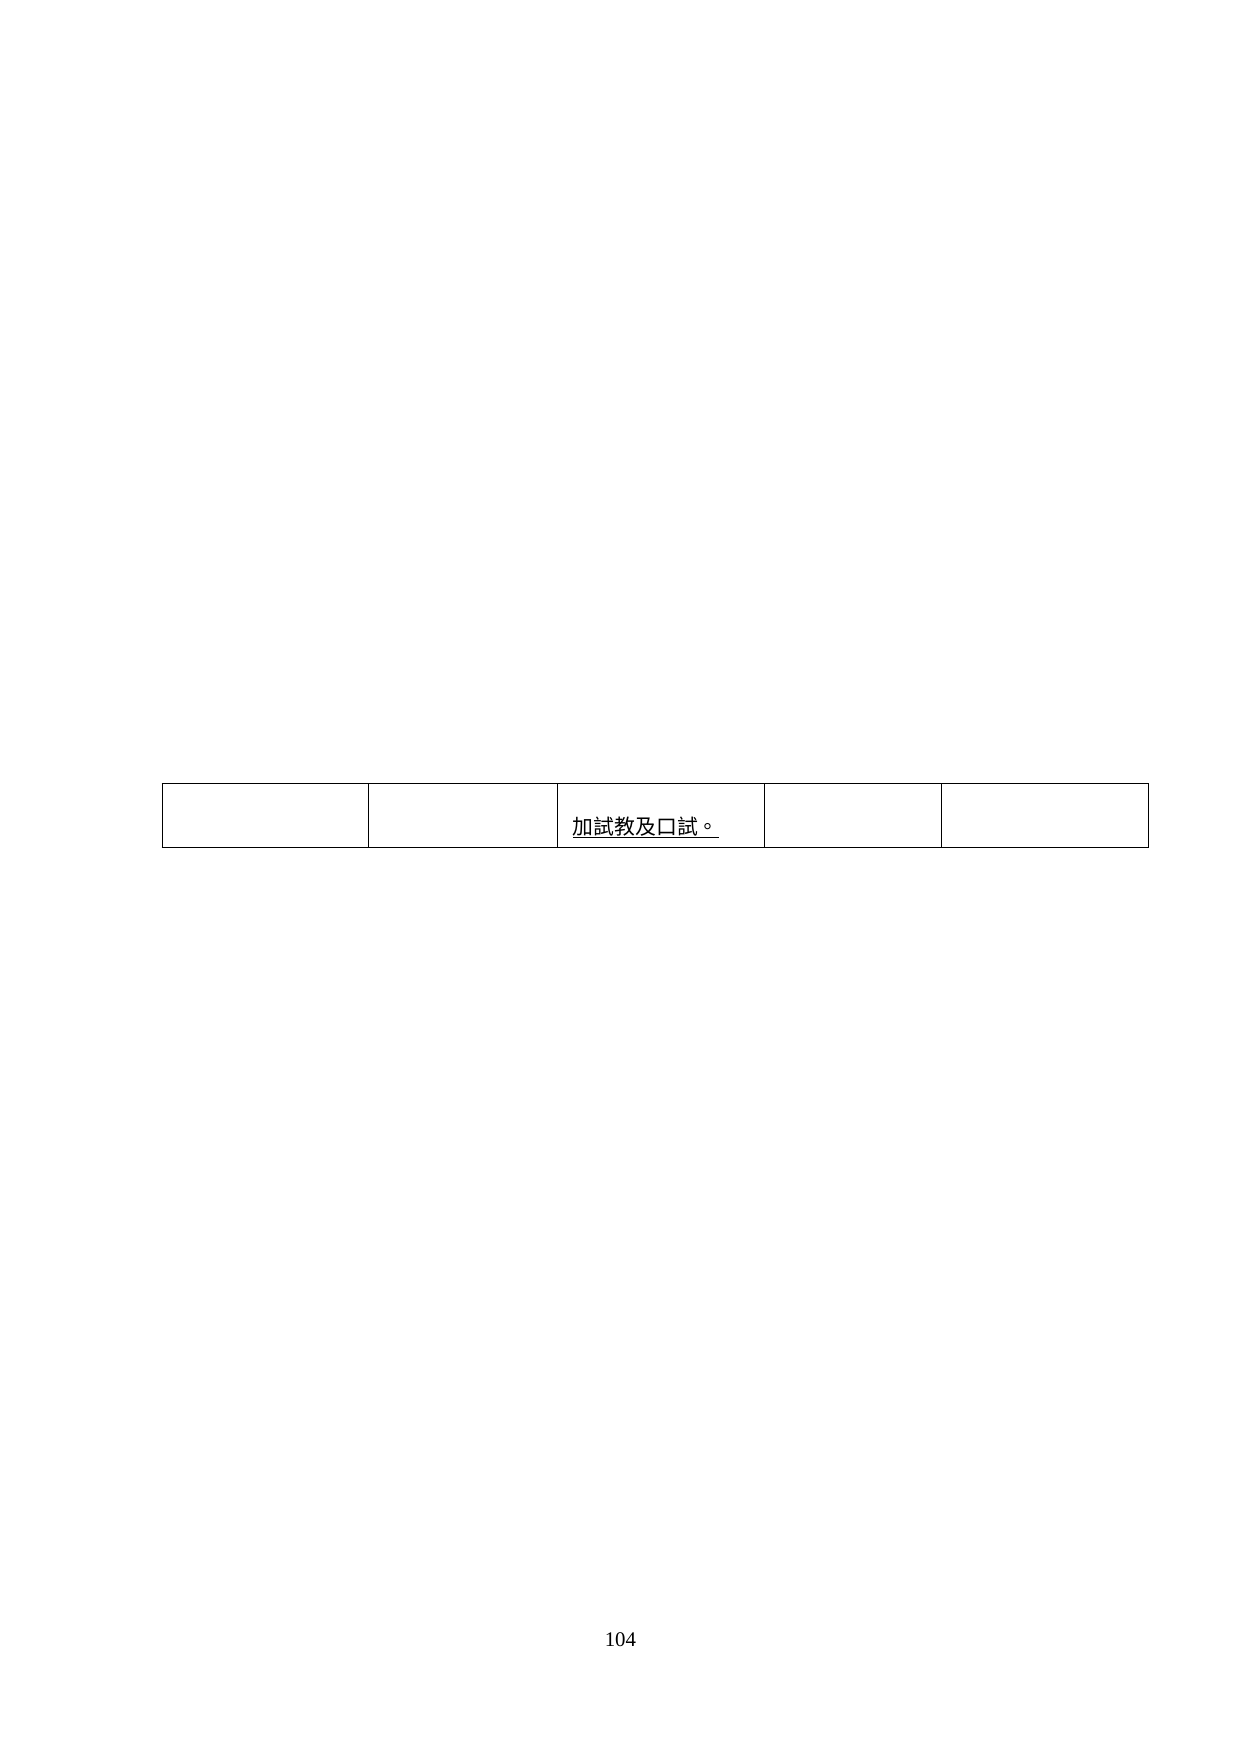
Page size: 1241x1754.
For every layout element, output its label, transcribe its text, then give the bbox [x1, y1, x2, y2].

table_cell 加試教及口試。 [558, 784, 764, 847]
table_cell [369, 784, 557, 847]
table_cell [765, 784, 941, 847]
table_cell [163, 784, 368, 847]
table_cell [942, 784, 1148, 847]
